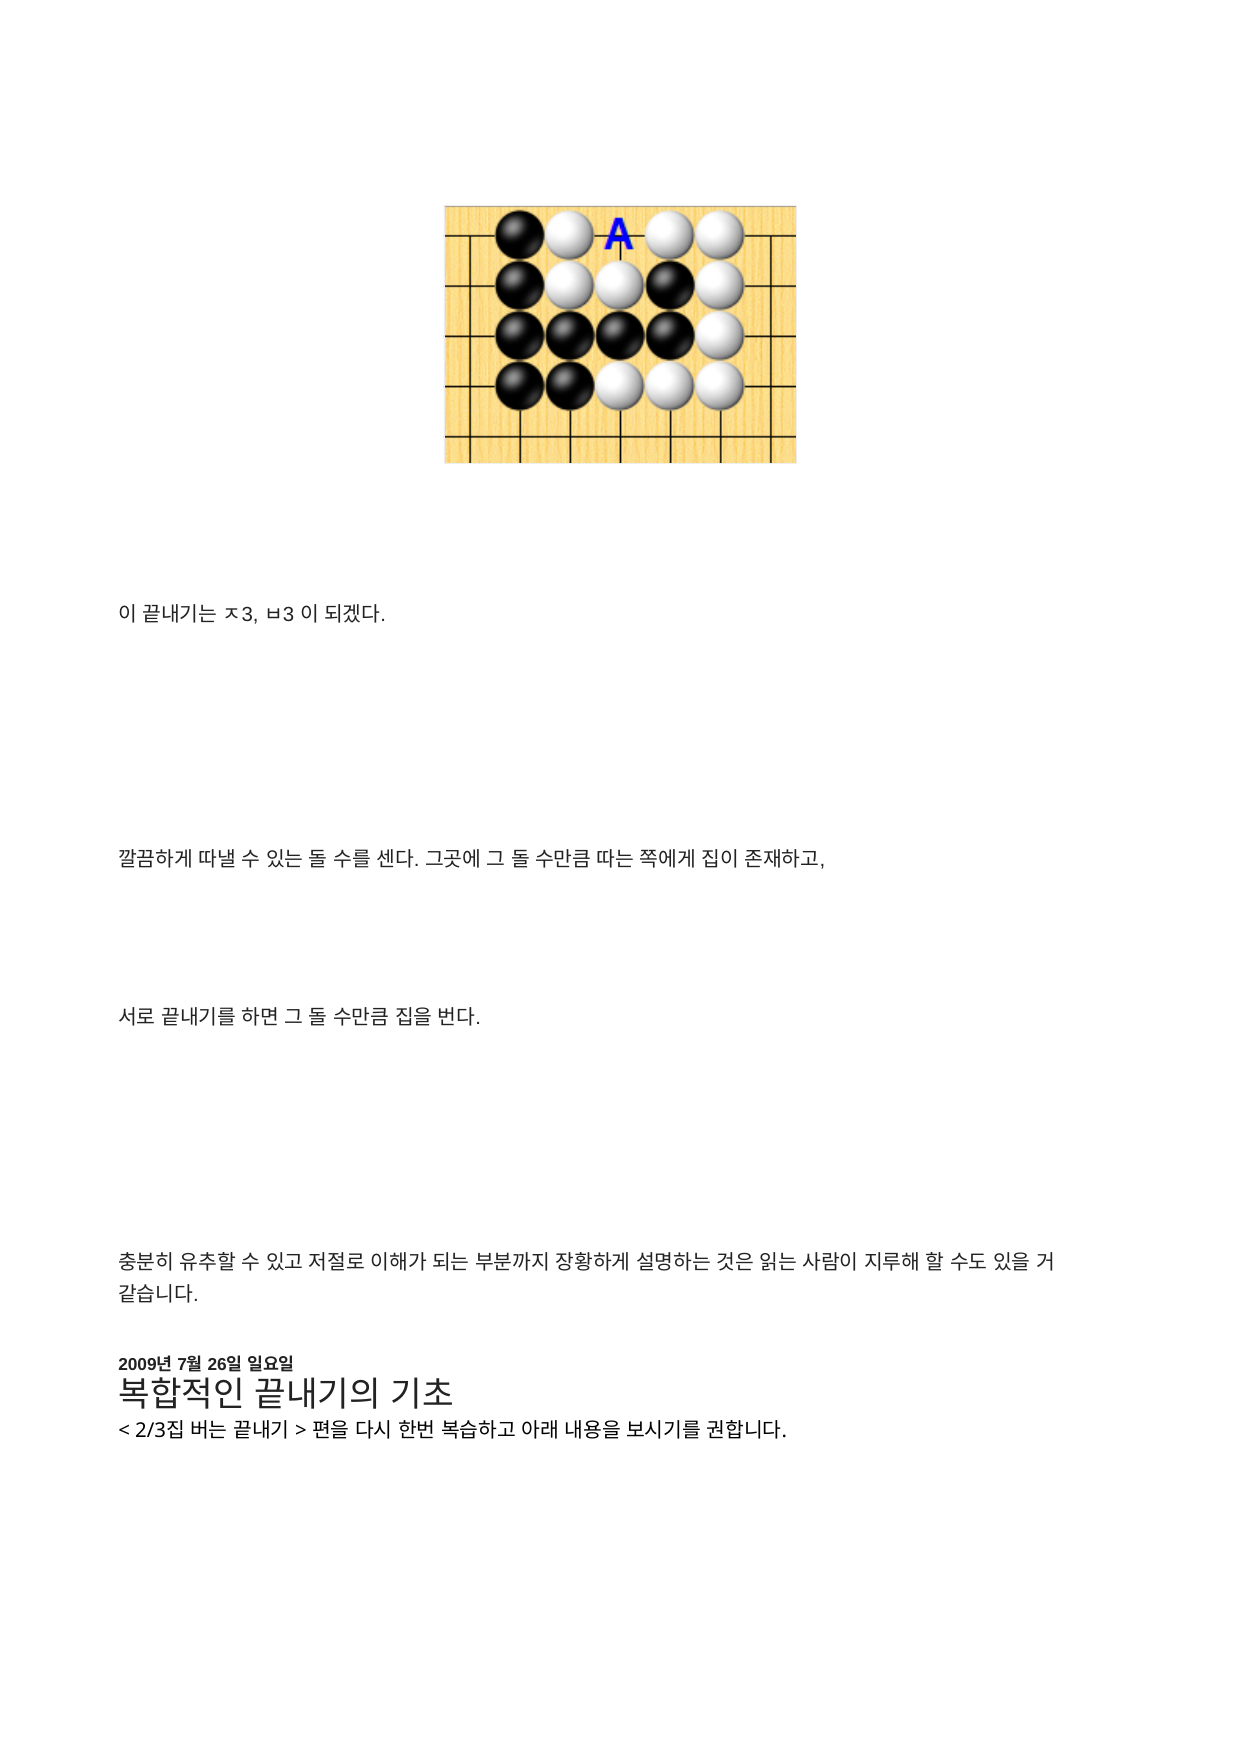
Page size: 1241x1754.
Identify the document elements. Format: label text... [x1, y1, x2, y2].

text 깔끔하게 따낼 수 있는 돌 수를 센다. 그곳에 그 돌 수만큼 따는 쪽에게 집이 존재하고, [118, 847, 1122, 870]
picture [445, 206, 796, 463]
text 서로 끝내기를 하면 그 돌 수만큼 집을 번다. [118, 1005, 1122, 1028]
text < 2/3집 버는 끝내기 > 편을 다시 한번 복습하고 아래 내용을 보시기를 권합니다. [118, 1414, 1122, 1443]
subtitle 2009년 7월 26일 일요일 [118, 1354, 1122, 1374]
subtitle 복합적인 끝내기의 기초 [118, 1374, 1122, 1414]
text 이 끝내기는 ㅈ3, ㅂ3 이 되겠다. [118, 602, 1122, 625]
text 충분히 유추할 수 있고 저절로 이해가 되는 부분까지 장황하게 설명하는 것은 읽는 사람이 지루해 할 수도 있을 거 같습니다. [118, 1250, 1122, 1306]
